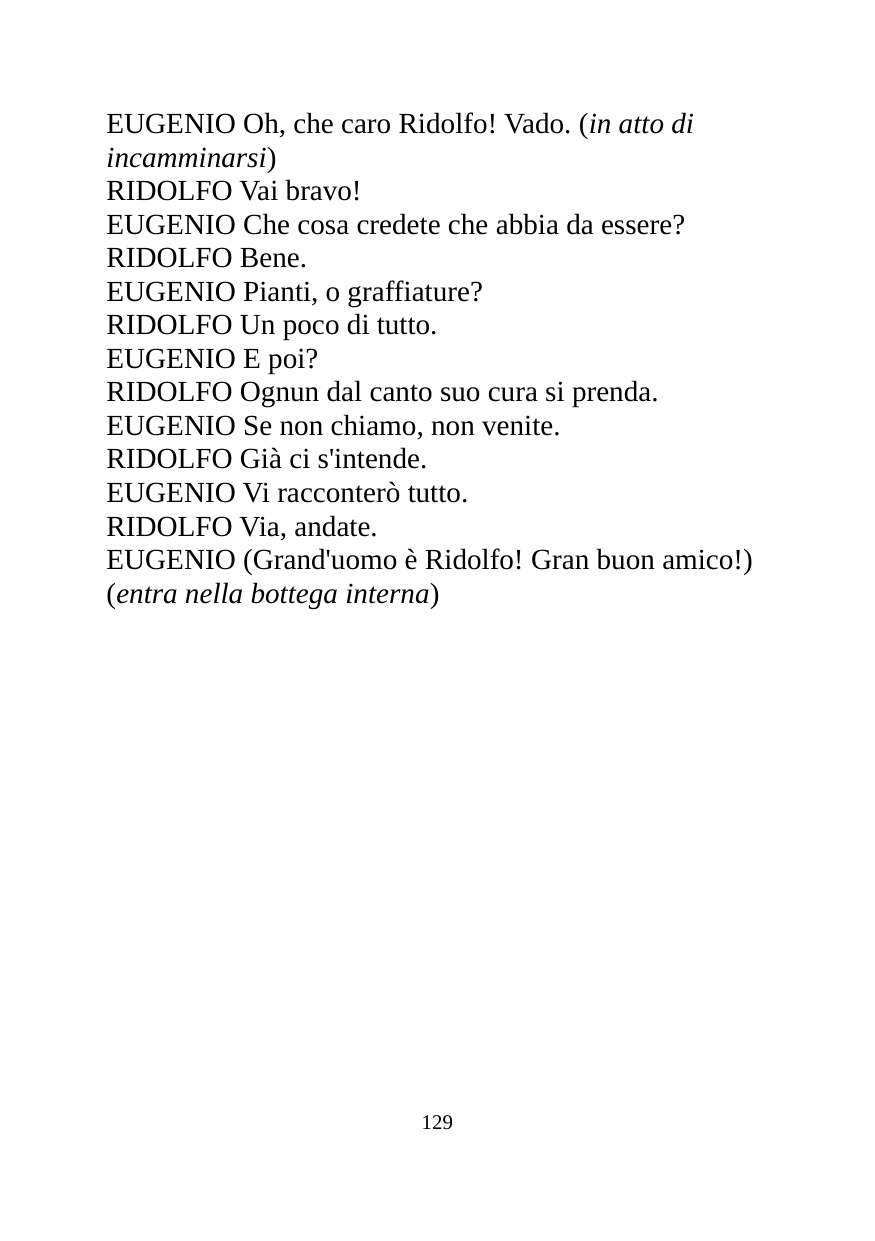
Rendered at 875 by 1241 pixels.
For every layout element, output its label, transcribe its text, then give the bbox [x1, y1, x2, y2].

text RIDOLFO Via, andate. [106, 509, 768, 542]
text EUGENIO Se non chiamo, non venite. [106, 408, 768, 442]
text EUGENIO Pianti, o graffiature? [106, 274, 768, 307]
text EUGENIO Vi racconterò tutto. [106, 475, 768, 509]
text EUGENIO (Grand'uomo è Ridolfo! Gran buon amico!) (entra nella bottega interna) [106, 542, 768, 609]
text EUGENIO Che cosa credete che abbia da essere? [106, 207, 768, 240]
text EUGENIO Oh, che caro Ridolfo! Vado. (in atto di incamminarsi) [106, 106, 768, 173]
text RIDOLFO Già ci s'intende. [106, 442, 768, 475]
text RIDOLFO Vai bravo! [106, 173, 768, 207]
text RIDOLFO Bene. [106, 240, 768, 274]
text RIDOLFO Un poco di tutto. [106, 307, 768, 341]
text RIDOLFO Ognun dal canto suo cura si prenda. [106, 374, 768, 408]
text EUGENIO E poi? [106, 341, 768, 374]
